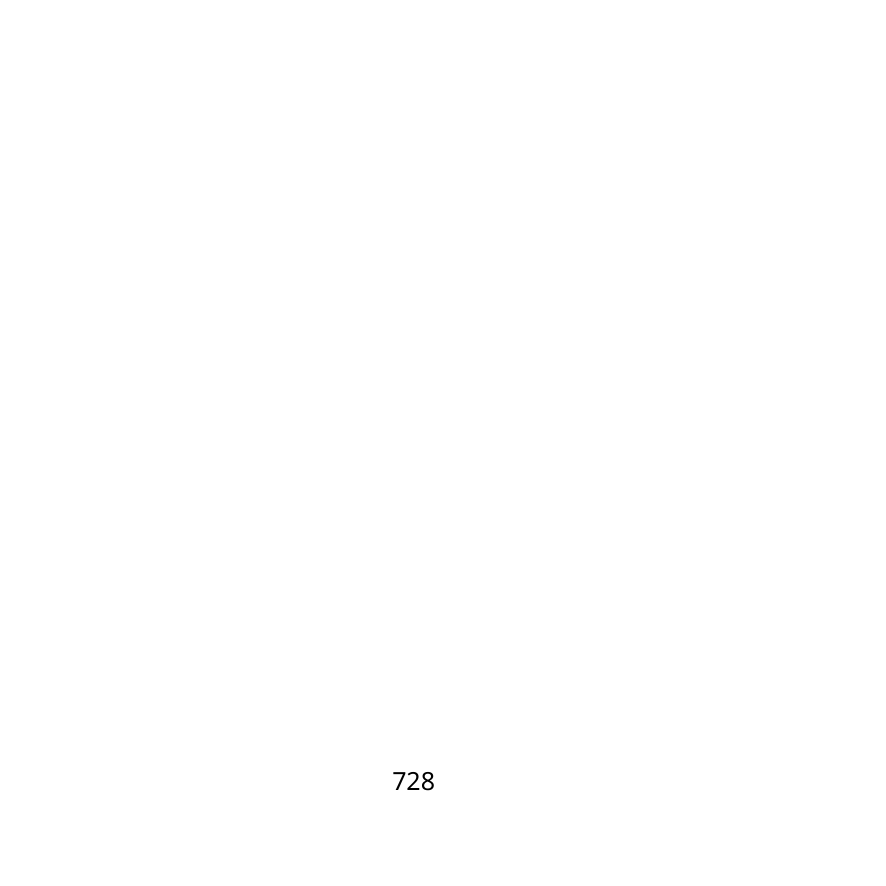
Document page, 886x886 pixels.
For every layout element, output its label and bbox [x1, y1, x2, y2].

table_cell [413, 117, 768, 145]
table_header [413, 89, 768, 117]
table_header [59, 89, 413, 117]
table_cell [59, 117, 413, 145]
